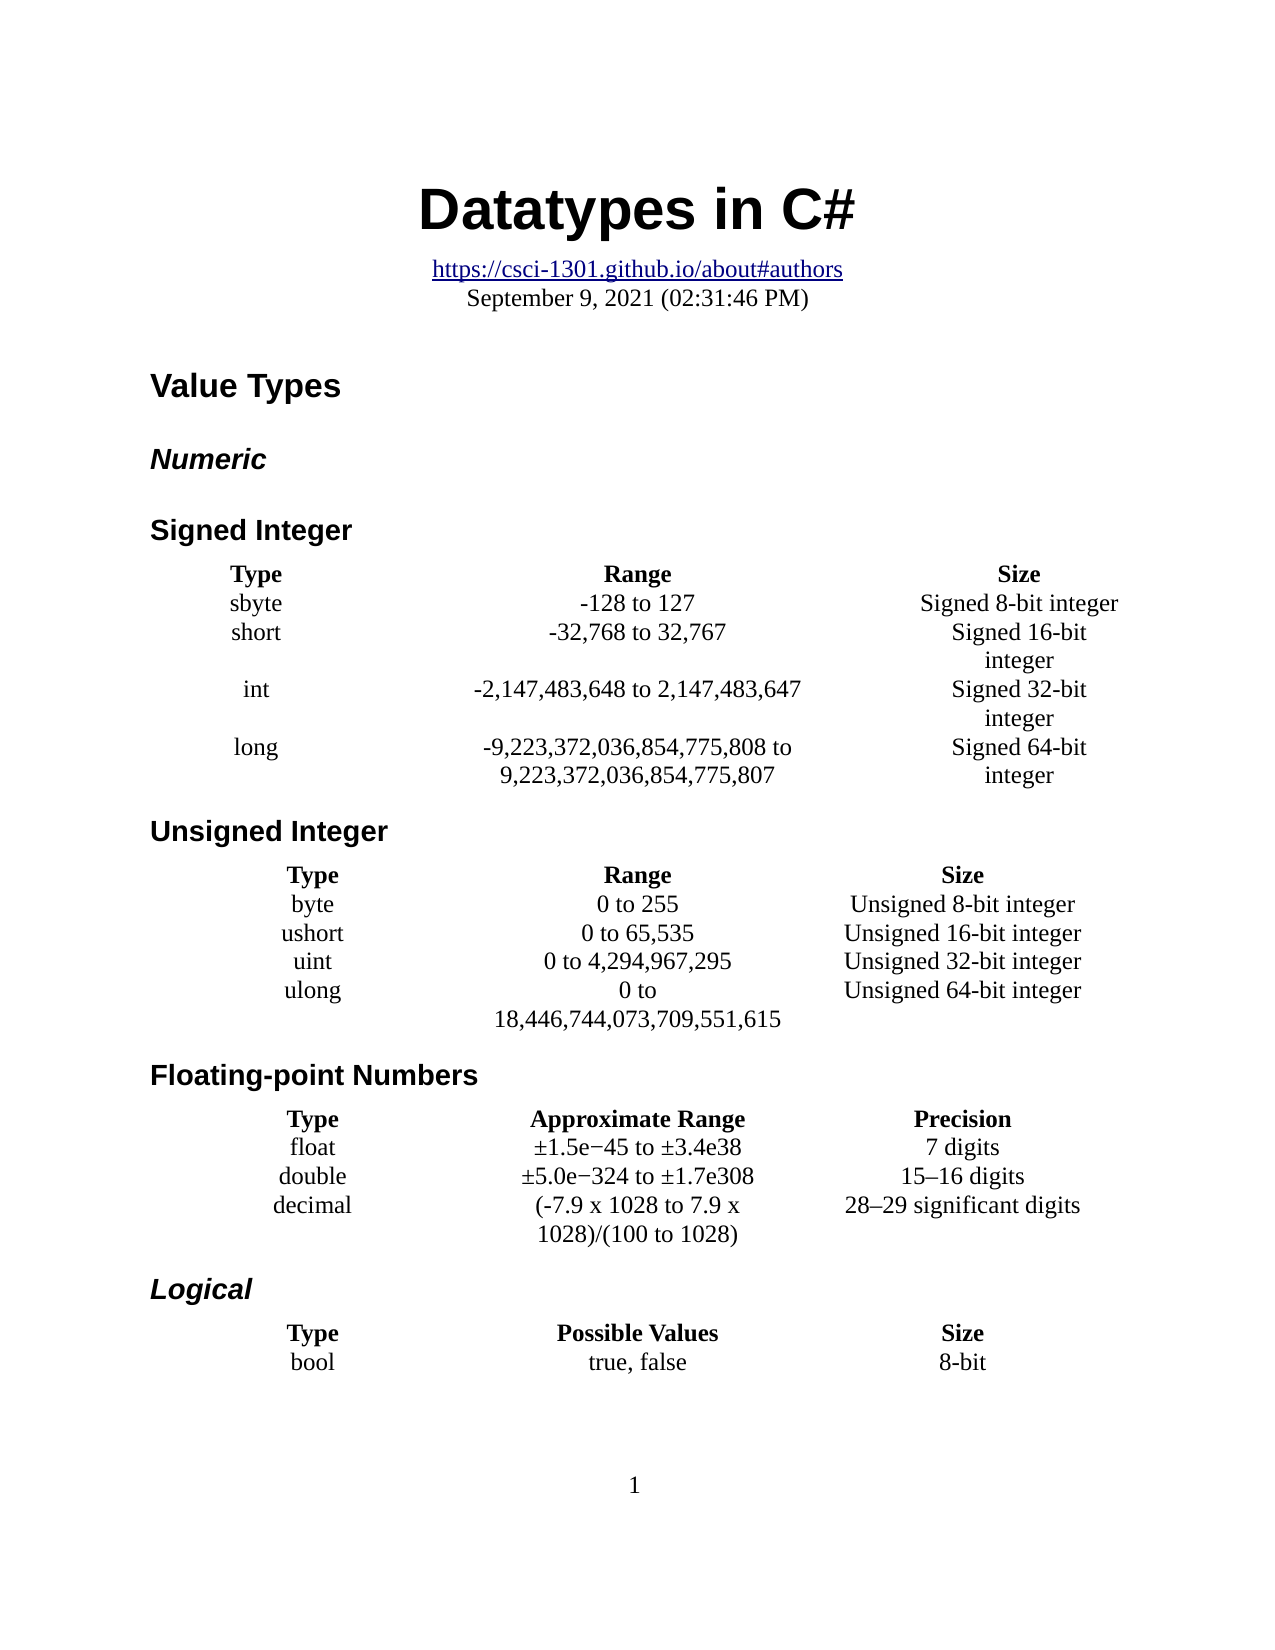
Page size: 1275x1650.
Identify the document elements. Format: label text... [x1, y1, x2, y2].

subtitle Value Types [150, 366, 1125, 404]
table_cell sbyte [150, 588, 362, 617]
text September 9, 2021 (02:31:46 PM) [150, 283, 1125, 312]
table_cell -9,223,372,036,854,775,808 to 9,223,372,036,854,775,807 [362, 732, 913, 789]
table_cell ±5.0e−324 to ±1.7e308 [475, 1161, 800, 1190]
table_header Type [150, 559, 362, 588]
table_cell byte [150, 889, 475, 918]
table_cell long [150, 732, 362, 789]
table_cell 0 to 255 [475, 889, 800, 918]
subtitle Logical [150, 1272, 1125, 1306]
table_cell 15–16 digits [800, 1161, 1125, 1190]
table_header Type [150, 1319, 475, 1347]
table_cell -128 to 127 [362, 588, 913, 617]
table_cell ushort [150, 918, 475, 946]
table_cell 0 to 4,294,967,295 [475, 946, 800, 975]
table_cell ulong [150, 975, 475, 1033]
table_cell 8-bit [800, 1347, 1125, 1376]
table_cell uint [150, 946, 475, 975]
table_header Type [150, 1104, 475, 1132]
text https://csci-1301.github.io/about#authors [150, 254, 1125, 283]
table_cell bool [150, 1347, 475, 1376]
table_cell int [150, 674, 362, 732]
subtitle Signed Integer [150, 513, 1125, 547]
subtitle Numeric [150, 442, 1125, 476]
table_header Type [150, 860, 475, 889]
table_cell double [150, 1161, 475, 1190]
table_cell Signed 8-bit integer [913, 588, 1125, 617]
title Datatypes in C# [150, 175, 1125, 242]
table_cell float [150, 1133, 475, 1161]
table_header Range [362, 559, 913, 588]
table_cell short [150, 617, 362, 674]
table_cell 7 digits [800, 1133, 1125, 1161]
subtitle Floating-point Numbers [150, 1058, 1125, 1091]
table_cell (-7.9 x 1028 to 7.9 x 1028)/(100 to 1028) [475, 1190, 800, 1247]
table_cell 0 to 18,446,744,073,709,551,615 [475, 975, 800, 1033]
table_cell 0 to 65,535 [475, 918, 800, 946]
subtitle Unsigned Integer [150, 814, 1125, 848]
table_cell -2,147,483,648 to 2,147,483,647 [362, 674, 913, 732]
table_header Approximate Range [475, 1104, 800, 1132]
table_header Range [475, 860, 800, 889]
table_header Possible Values [475, 1319, 800, 1347]
table_cell -32,768 to 32,767 [362, 617, 913, 674]
table_cell Signed 64-bit integer [913, 732, 1125, 789]
table_header Size [800, 860, 1125, 889]
table_cell Unsigned 16-bit integer [800, 918, 1125, 946]
table_cell Unsigned 32-bit integer [800, 946, 1125, 975]
table_cell decimal [150, 1190, 475, 1247]
table_header Precision [800, 1104, 1125, 1132]
table_header Size [913, 559, 1125, 588]
table_cell Unsigned 64-bit integer [800, 975, 1125, 1033]
table_cell true, false [475, 1347, 800, 1376]
table_header Size [800, 1319, 1125, 1347]
table_cell 28–29 significant digits [800, 1190, 1125, 1247]
table_cell ±1.5e−45 to ±3.4e38 [475, 1133, 800, 1161]
table_cell Signed 16-bit integer [913, 617, 1125, 674]
table_cell Unsigned 8-bit integer [800, 889, 1125, 918]
table_cell Signed 32-bit integer [913, 674, 1125, 732]
